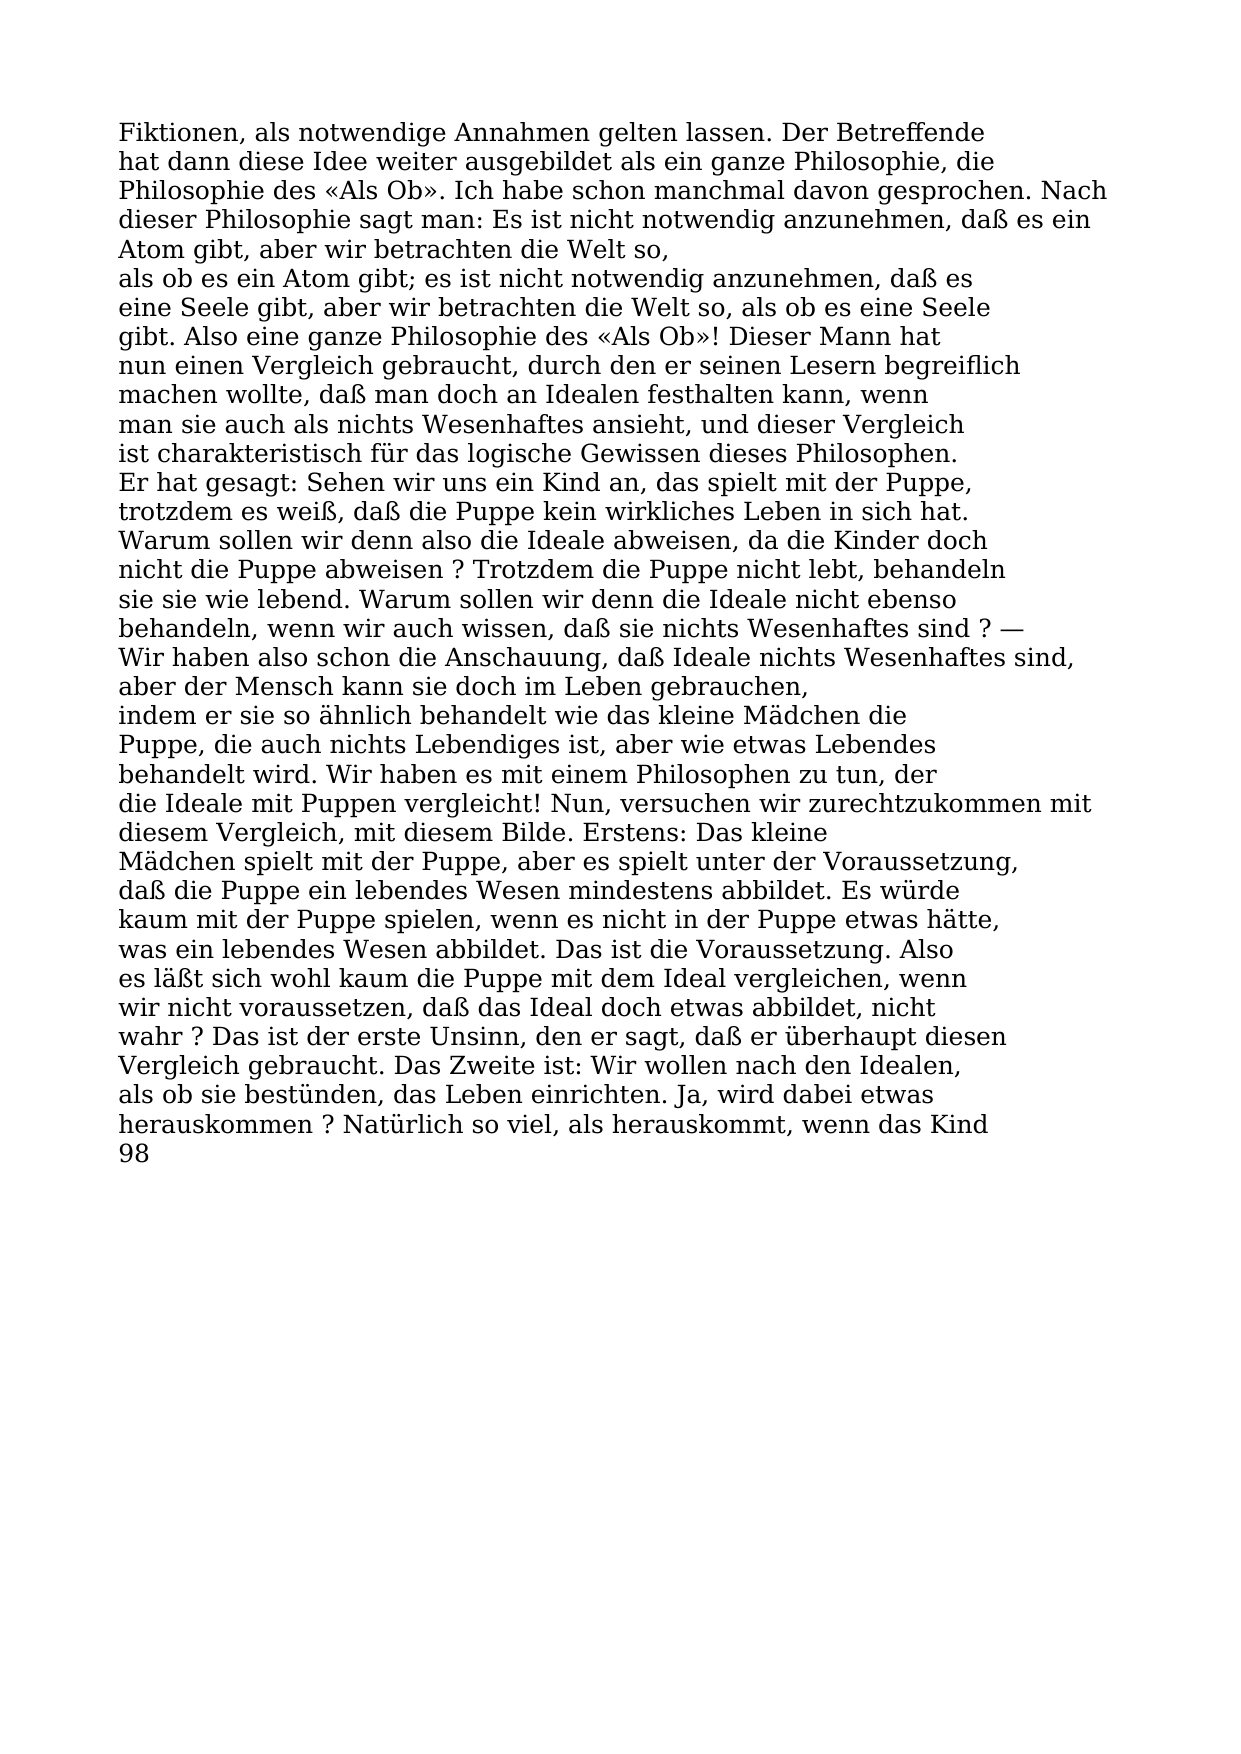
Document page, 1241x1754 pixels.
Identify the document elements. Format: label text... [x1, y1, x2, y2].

text was ein lebendes Wesen abbildet. Das ist die Voraussetzung. Also [118, 935, 1122, 964]
text gibt. Also eine ganze Philosophie des «Als Ob»! Dieser Mann hat [118, 322, 1122, 351]
text als ob sie bestünden, das Leben einrichten. Ja, wird dabei etwas [118, 1081, 1122, 1110]
text man sie auch als nichts Wesenhaftes ansieht, und dieser Vergleich [118, 410, 1122, 439]
text eine Seele gibt, aber wir betrachten die Welt so, als ob es eine Seele [118, 293, 1122, 322]
text wahr ? Das ist der erste Unsinn, den er sagt, daß er überhaupt diesen [118, 1022, 1122, 1051]
text behandeln, wenn wir auch wissen, daß sie nichts Wesenhaftes sind ? — [118, 614, 1122, 643]
text Puppe, die auch nichts Lebendiges ist, aber wie etwas Lebendes [118, 731, 1122, 760]
text die Ideale mit Puppen vergleicht! Nun, versuchen wir zurechtzukommen mit diesem Vergleich, mit diesem Bilde. Erstens: Das kleine [118, 789, 1122, 847]
text Wir haben also schon die Anschauung, daß Ideale nichts Wesenhaftes sind, aber der Mensch kann sie doch im Leben gebrauchen, [118, 643, 1122, 701]
text Philosophie des «Als Ob». Ich habe schon manchmal davon gesprochen. Nach dieser Philosophie sagt man: Es ist nicht notwendig anzunehmen, daß es ein Atom gibt, aber wir betrachten die Welt so, [118, 176, 1122, 264]
text Vergleich gebraucht. Das Zweite ist: Wir wollen nach den Idealen, [118, 1051, 1122, 1081]
text nun einen Vergleich gebraucht, durch den er seinen Lesern begreiflich machen wollte, daß man doch an Idealen festhalten kann, wenn [118, 351, 1122, 410]
text indem er sie so ähnlich behandelt wie das kleine Mädchen die [118, 701, 1122, 731]
text ist charakteristisch für das logische Gewissen dieses Philosophen. [118, 439, 1122, 468]
text Warum sollen wir denn also die Ideale abweisen, da die Kinder doch [118, 526, 1122, 556]
text Mädchen spielt mit der Puppe, aber es spielt unter der Voraussetzung, [118, 847, 1122, 876]
text als ob es ein Atom gibt; es ist nicht notwendig anzunehmen, daß es [118, 264, 1122, 293]
text es läßt sich wohl kaum die Puppe mit dem Ideal vergleichen, wenn [118, 964, 1122, 993]
text Er hat gesagt: Sehen wir uns ein Kind an, das spielt mit der Puppe, [118, 468, 1122, 497]
text sie sie wie lebend. Warum sollen wir denn die Ideale nicht ebenso [118, 585, 1122, 614]
text daß die Puppe ein lebendes Wesen mindestens abbildet. Es würde [118, 876, 1122, 906]
text hat dann diese Idee weiter ausgebildet als ein ganze Philosophie, die [118, 147, 1122, 176]
text trotzdem es weiß, daß die Puppe kein wirkliches Leben in sich hat. [118, 497, 1122, 526]
text herauskommen ? Natürlich so viel, als herauskommt, wenn das Kind [118, 1110, 1122, 1139]
text wir nicht voraussetzen, daß das Ideal doch etwas abbildet, nicht [118, 993, 1122, 1022]
text 98 [118, 1139, 1122, 1168]
text nicht die Puppe abweisen ? Trotzdem die Puppe nicht lebt, behandeln [118, 556, 1122, 585]
text kaum mit der Puppe spielen, wenn es nicht in der Puppe etwas hätte, [118, 906, 1122, 935]
text Fiktionen, als notwendige Annahmen gelten lassen. Der Betreffende [118, 118, 1122, 147]
text behandelt wird. Wir haben es mit einem Philosophen zu tun, der [118, 760, 1122, 789]
